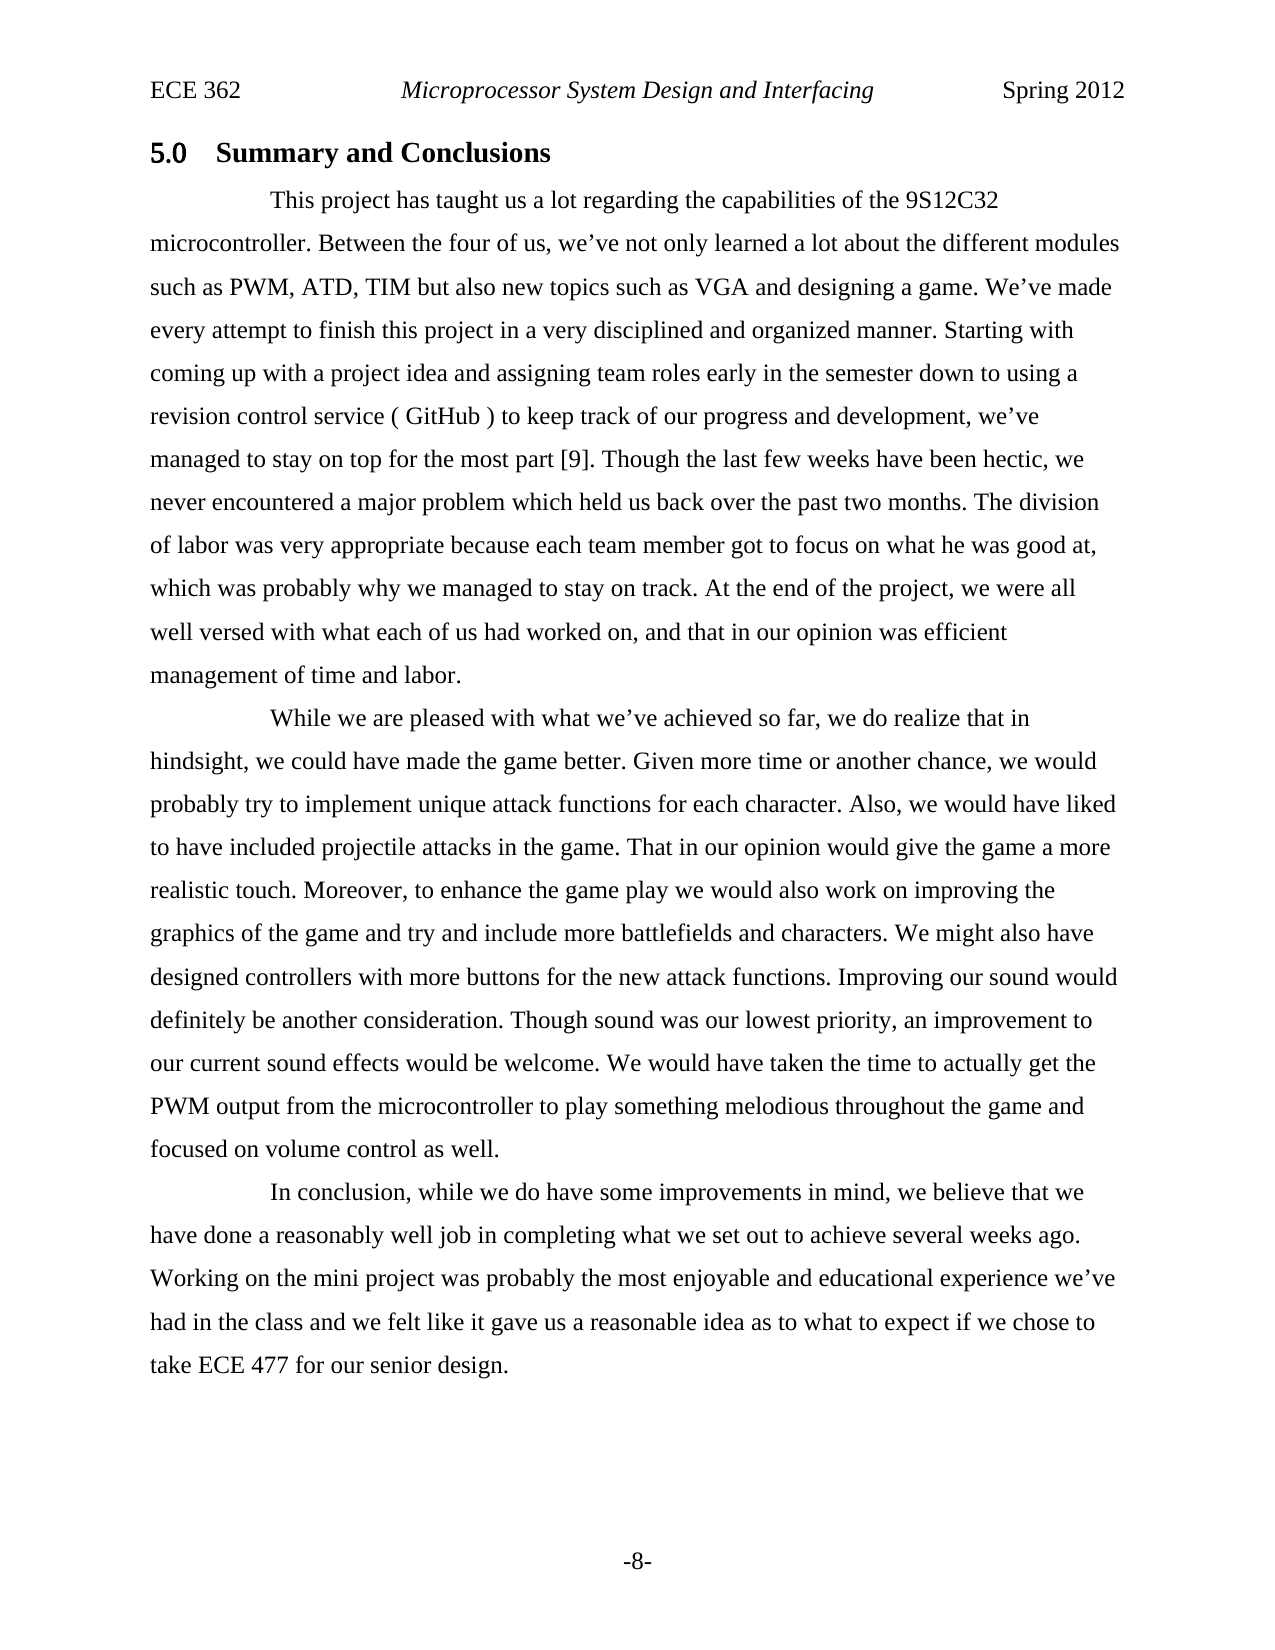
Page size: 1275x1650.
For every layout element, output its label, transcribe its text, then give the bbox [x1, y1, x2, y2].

text In conclusion, while we do have some improvements in mind, we believe that we have done a reasonably well job in completing what we set out to achieve several weeks ago. Working on the mini project was probably the most enjoyable and educational experience we’ve had in the class and we felt like it gave us a reasonable idea as to what to expect if we chose to take ECE 477 for our senior design. [150, 1177, 1125, 1378]
text This project has taught us a lot regarding the capabilities of the 9S12C32 microcontroller. Between the four of us, we’ve not only learned a lot about the different modules such as PWM, ATD, TIM but also new topics such as VGA and designing a game. We’ve made every attempt to finish this project in a very disciplined and organized manner. Starting with coming up with a project idea and assigning team roles early in the semester down to using a revision control service ( GitHub ) to keep track of our progress and development, we’ve managed to stay on top for the most part [9]. Though the last few weeks have been hectic, we never encountered a major problem which held us back over the past two months. The division of labor was very appropriate because each team member got to focus on what he was good at, which was probably why we managed to stay on track. At the end of the project, we were all well versed with what each of us had worked on, and that in our opinion was efficient management of time and labor. [150, 185, 1125, 688]
list Summary and Conclusions [150, 135, 1125, 169]
text While we are pleased with what we’ve achieved so far, we do realize that in hindsight, we could have made the game better. Given more time or another chance, we would probably try to implement unique attack functions for each character. Also, we would have liked to have included projectile attacks in the game. That in our opinion would give the game a more realistic touch. Moreover, to enhance the game play we would also work on improving the graphics of the game and try and include more battlefields and characters. We might also have designed controllers with more buttons for the new attack functions. Improving our sound would definitely be another consideration. Though sound was our lowest priority, an improvement to our current sound effects would be welcome. We would have taken the time to actually get the PWM output from the microcontroller to play something melodious throughout the game and focused on volume control as well. [150, 703, 1125, 1163]
